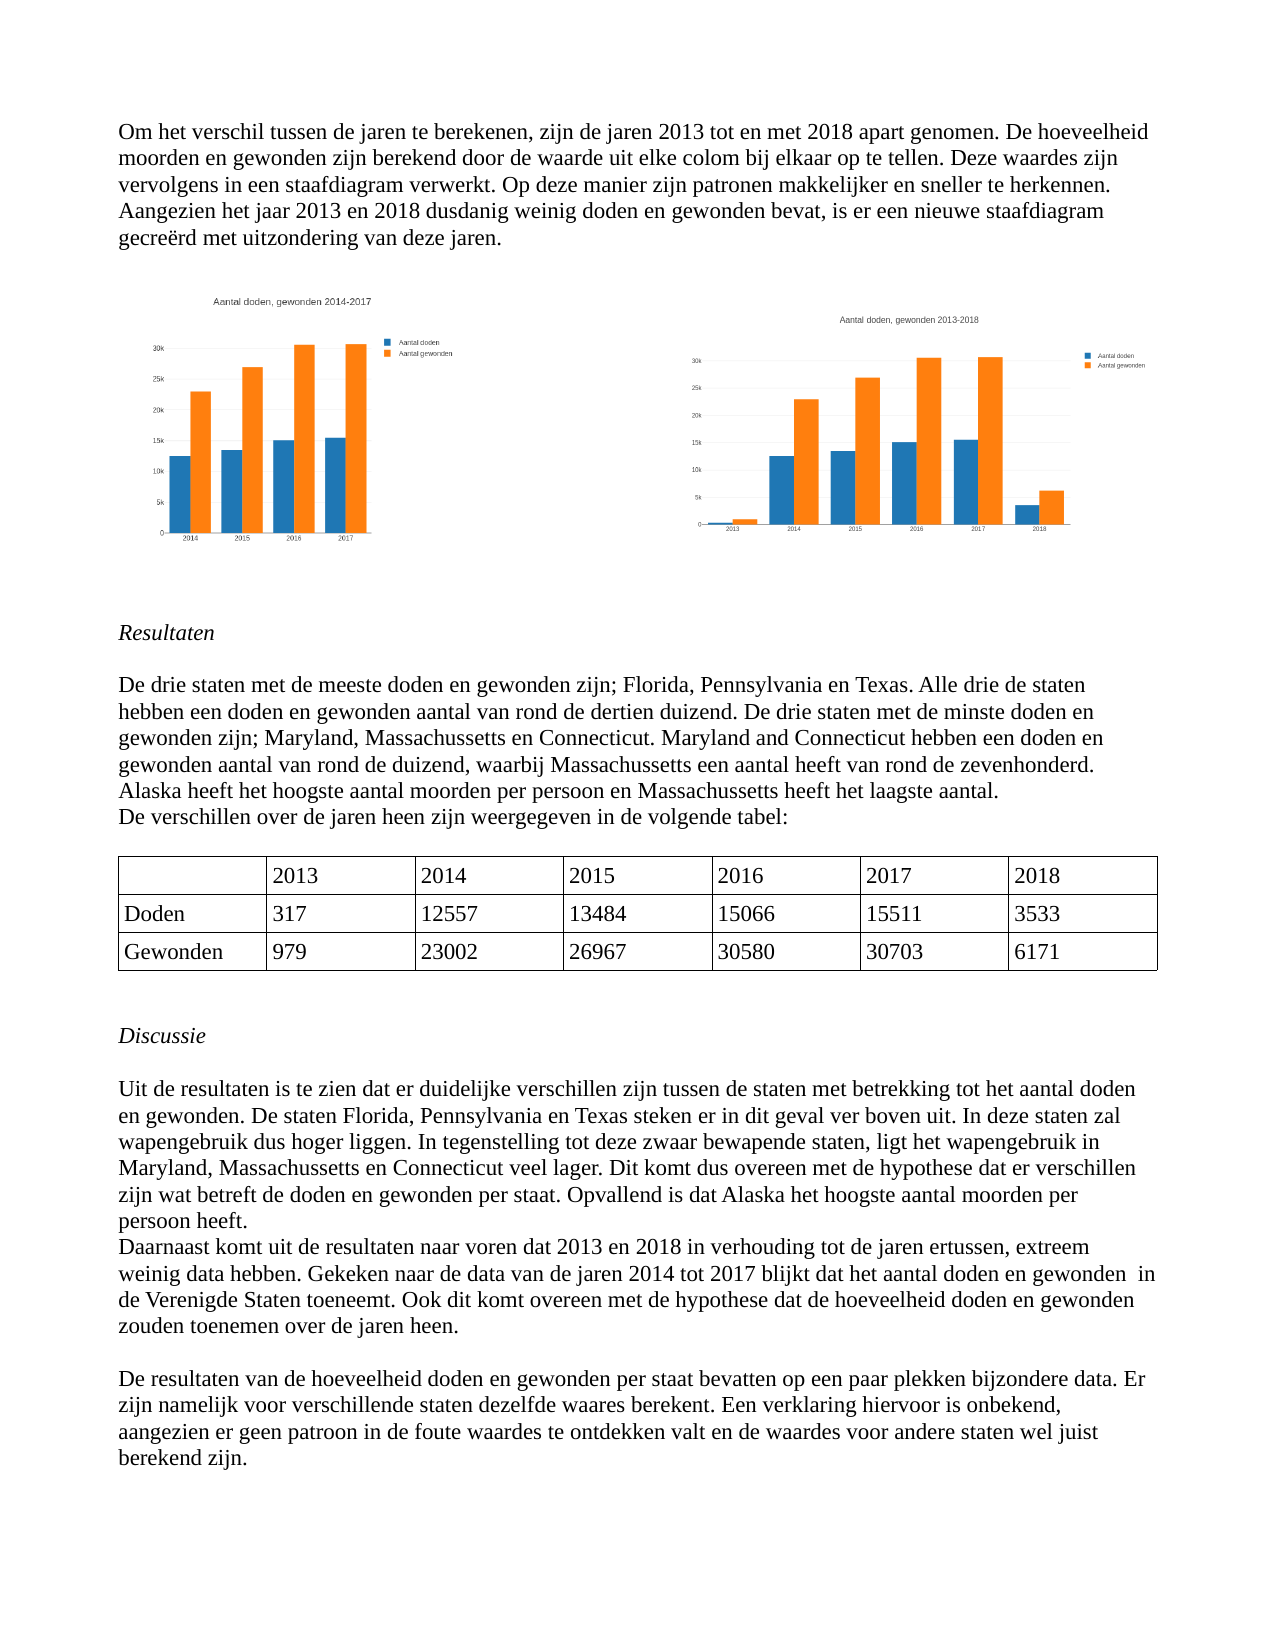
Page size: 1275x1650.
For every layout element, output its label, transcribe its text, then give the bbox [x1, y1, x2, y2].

table_cell 6171 [1009, 933, 1157, 970]
table_cell 979 [267, 933, 415, 970]
text Discussie [118, 1023, 1157, 1049]
table_cell Doden [119, 895, 266, 932]
table_header 2014 [416, 857, 563, 894]
text Resultaten [118, 619, 1157, 645]
table_cell 3533 [1009, 895, 1157, 932]
table_cell Gewonden [119, 933, 266, 970]
table_cell 26967 [564, 933, 712, 970]
table_header [119, 857, 266, 894]
table_header 2013 [267, 857, 415, 894]
table_cell 23002 [416, 933, 563, 970]
table_header 2018 [1009, 857, 1157, 894]
text De verschillen over de jaren heen zijn weergegeven in de volgende tabel: [118, 803, 1157, 830]
picture [661, 297, 1157, 565]
text Daarnaast komt uit de resultaten naar voren dat 2013 en 2018 in verhouding tot de jaren ertussen, extreem weinig data hebben. Gekeken naar de data van de jaren 2014 tot 2017 blijkt dat het aantal doden en gewonden in de Verenigde Staten toeneemt. Ook dit komt overeen met de hypothese dat de hoeveelheid doden en gewonden zouden toenemen over de jaren heen. [118, 1233, 1157, 1339]
picture [118, 276, 466, 579]
text Alaska heeft het hoogste aantal moorden per persoon en Massachussetts heeft het laagste aantal. [118, 777, 1157, 803]
table_cell 13484 [564, 895, 712, 932]
table_cell 15511 [861, 895, 1008, 932]
table_cell 12557 [416, 895, 563, 932]
table_header 2015 [564, 857, 712, 894]
table_cell 15066 [713, 895, 860, 932]
table_cell 317 [267, 895, 415, 932]
text Om het verschil tussen de jaren te berekenen, zijn de jaren 2013 tot en met 2018 apart genomen. De hoeveelheid moorden en gewonden zijn berekend door de waarde uit elke colom bij elkaar op te tellen. Deze waardes zijn vervolgens in een staafdiagram verwerkt. Op deze manier zijn patronen makkelijker en sneller te herkennen. Aangezien het jaar 2013 en 2018 dusdanig weinig doden en gewonden bevat, is er een nieuwe staafdiagram gecreërd met uitzondering van deze jaren. [118, 118, 1157, 250]
table_cell 30703 [861, 933, 1008, 970]
table_cell 30580 [713, 933, 860, 970]
table_header 2017 [861, 857, 1008, 894]
text De resultaten van de hoeveelheid doden en gewonden per staat bevatten op een paar plekken bijzondere data. Er zijn namelijk voor verschillende staten dezelfde waares berekent. Een verklaring hiervoor is onbekend, aangezien er geen patroon in de foute waardes te ontdekken valt en de waardes voor andere staten wel juist berekend zijn. [118, 1365, 1157, 1471]
table_header 2016 [713, 857, 860, 894]
text Uit de resultaten is te zien dat er duidelijke verschillen zijn tussen de staten met betrekking tot het aantal doden en gewonden. De staten Florida, Pennsylvania en Texas steken er in dit geval ver boven uit. In deze staten zal wapengebruik dus hoger liggen. In tegenstelling tot deze zwaar bewapende staten, ligt het wapengebruik in Maryland, Massachussetts en Connecticut veel lager. Dit komt dus overeen met de hypothese dat er verschillen zijn wat betreft de doden en gewonden per staat. Opvallend is dat Alaska het hoogste aantal moorden per persoon heeft. [118, 1075, 1157, 1233]
text De drie staten met de meeste doden en gewonden zijn; Florida, Pennsylvania en Texas. Alle drie de staten hebben een doden en gewonden aantal van rond de dertien duizend. De drie staten met de minste doden en gewonden zijn; Maryland, Massachussetts en Connecticut. Maryland and Connecticut hebben een doden en gewonden aantal van rond de duizend, waarbij Massachussetts een aantal heeft van rond de zevenhonderd. [118, 672, 1157, 777]
